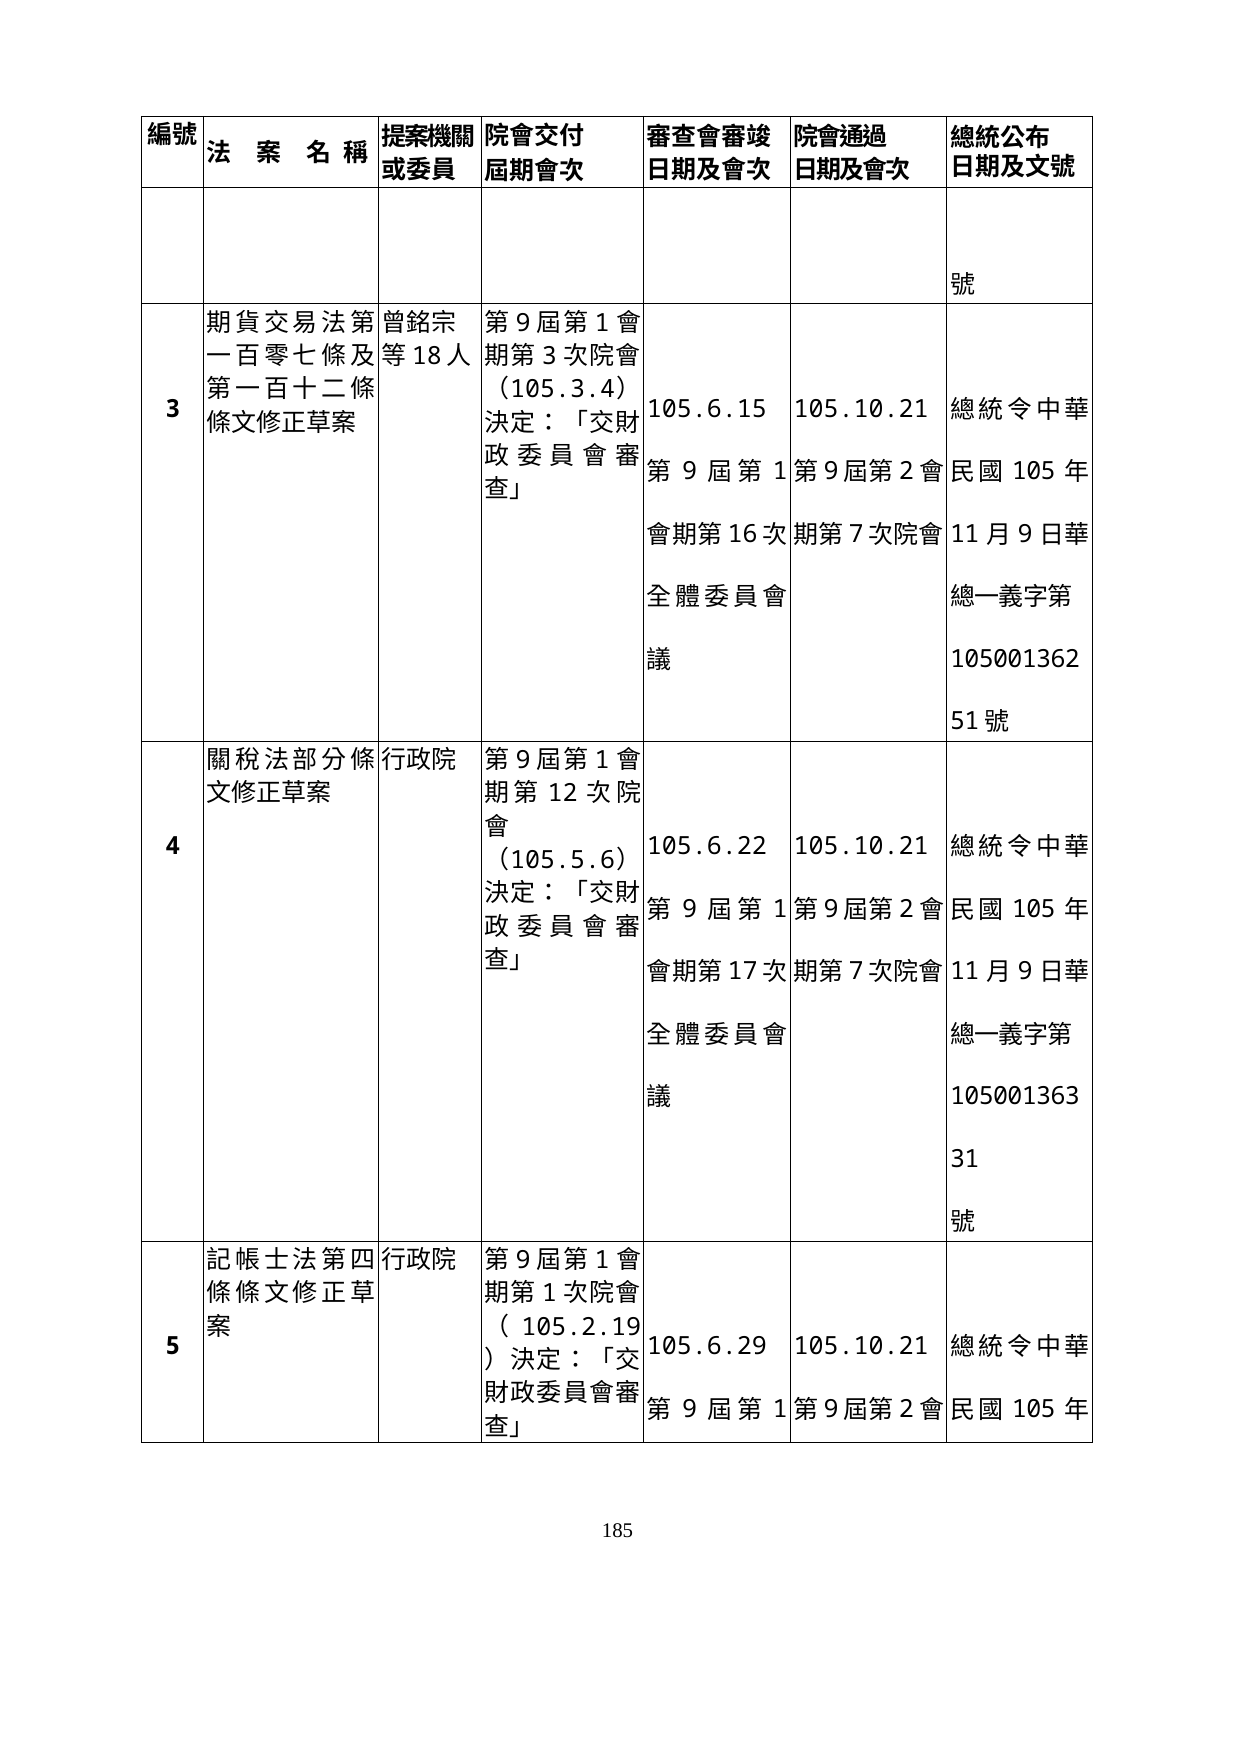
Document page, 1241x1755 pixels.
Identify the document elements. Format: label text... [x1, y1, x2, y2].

table_cell 總統令中華民國105年11月9日華總一義字第 10500136331 號 [947, 742, 1092, 1241]
table_cell 第9屆第1會期第1次院會（105.2.19）決定：「交財政委員會審查」 [482, 1242, 643, 1442]
table_cell 號 [947, 188, 1092, 303]
table_cell 行政院 [379, 1242, 481, 1442]
table_cell [204, 188, 378, 303]
table_cell 總統令中華民國105年11月9日華總一義字第 10500136251號 [947, 304, 1092, 741]
table_header 院會通過 日期及會次 [791, 117, 946, 187]
table_cell [791, 188, 946, 303]
table_cell 行政院 [379, 742, 481, 1241]
table_cell 105.10.21第9屆第2會 [791, 1242, 946, 1442]
table_cell 期貨交易法第一百零七條及第一百十二條條文修正草案 [204, 304, 378, 741]
table_header 提案機關 或委員 [379, 117, 481, 187]
table_header 總統公布 日期及文號 [947, 117, 1092, 187]
table_cell [644, 188, 790, 303]
table_cell 第9屆第1會期第12次院會（105.5.6）決定：「交財政委員會審查」 [482, 742, 643, 1241]
table_cell 總統令中華民國105年 [947, 1242, 1092, 1442]
table_cell 關稅法部分條文修正草案 [204, 742, 378, 1241]
table_cell [142, 188, 203, 303]
table_cell 曾銘宗等18人 [379, 304, 481, 741]
table_cell [142, 1242, 203, 1442]
table_header 審查會審竣 日期及會次 [644, 117, 790, 187]
table_cell [142, 742, 203, 1241]
table_cell [379, 188, 481, 303]
table_header 法 案 名 稱 [204, 117, 378, 187]
table_cell [142, 304, 203, 741]
table_cell 105.10.21第9屆第2會期第7次院會 [791, 304, 946, 741]
table_cell 105.6.29第9屆第1 [644, 1242, 790, 1442]
table_cell 記帳士法第四條條文修正草案 [204, 1242, 378, 1442]
table_cell 105.10.21第9屆第2會期第7次院會 [791, 742, 946, 1241]
table_cell 105.6.15第9屆第1會期第16次全體委員會議 [644, 304, 790, 741]
table_cell 105.6.22第9屆第1會期第17次全體委員會議 [644, 742, 790, 1241]
table_header 編號 [142, 117, 203, 187]
table_cell [482, 188, 643, 303]
table_header 院會交付 屆期會次 [482, 117, 643, 187]
table_cell 第9屆第1會期第3次院會（105.3.4）決定：「交財政委員會審查」 [482, 304, 643, 741]
